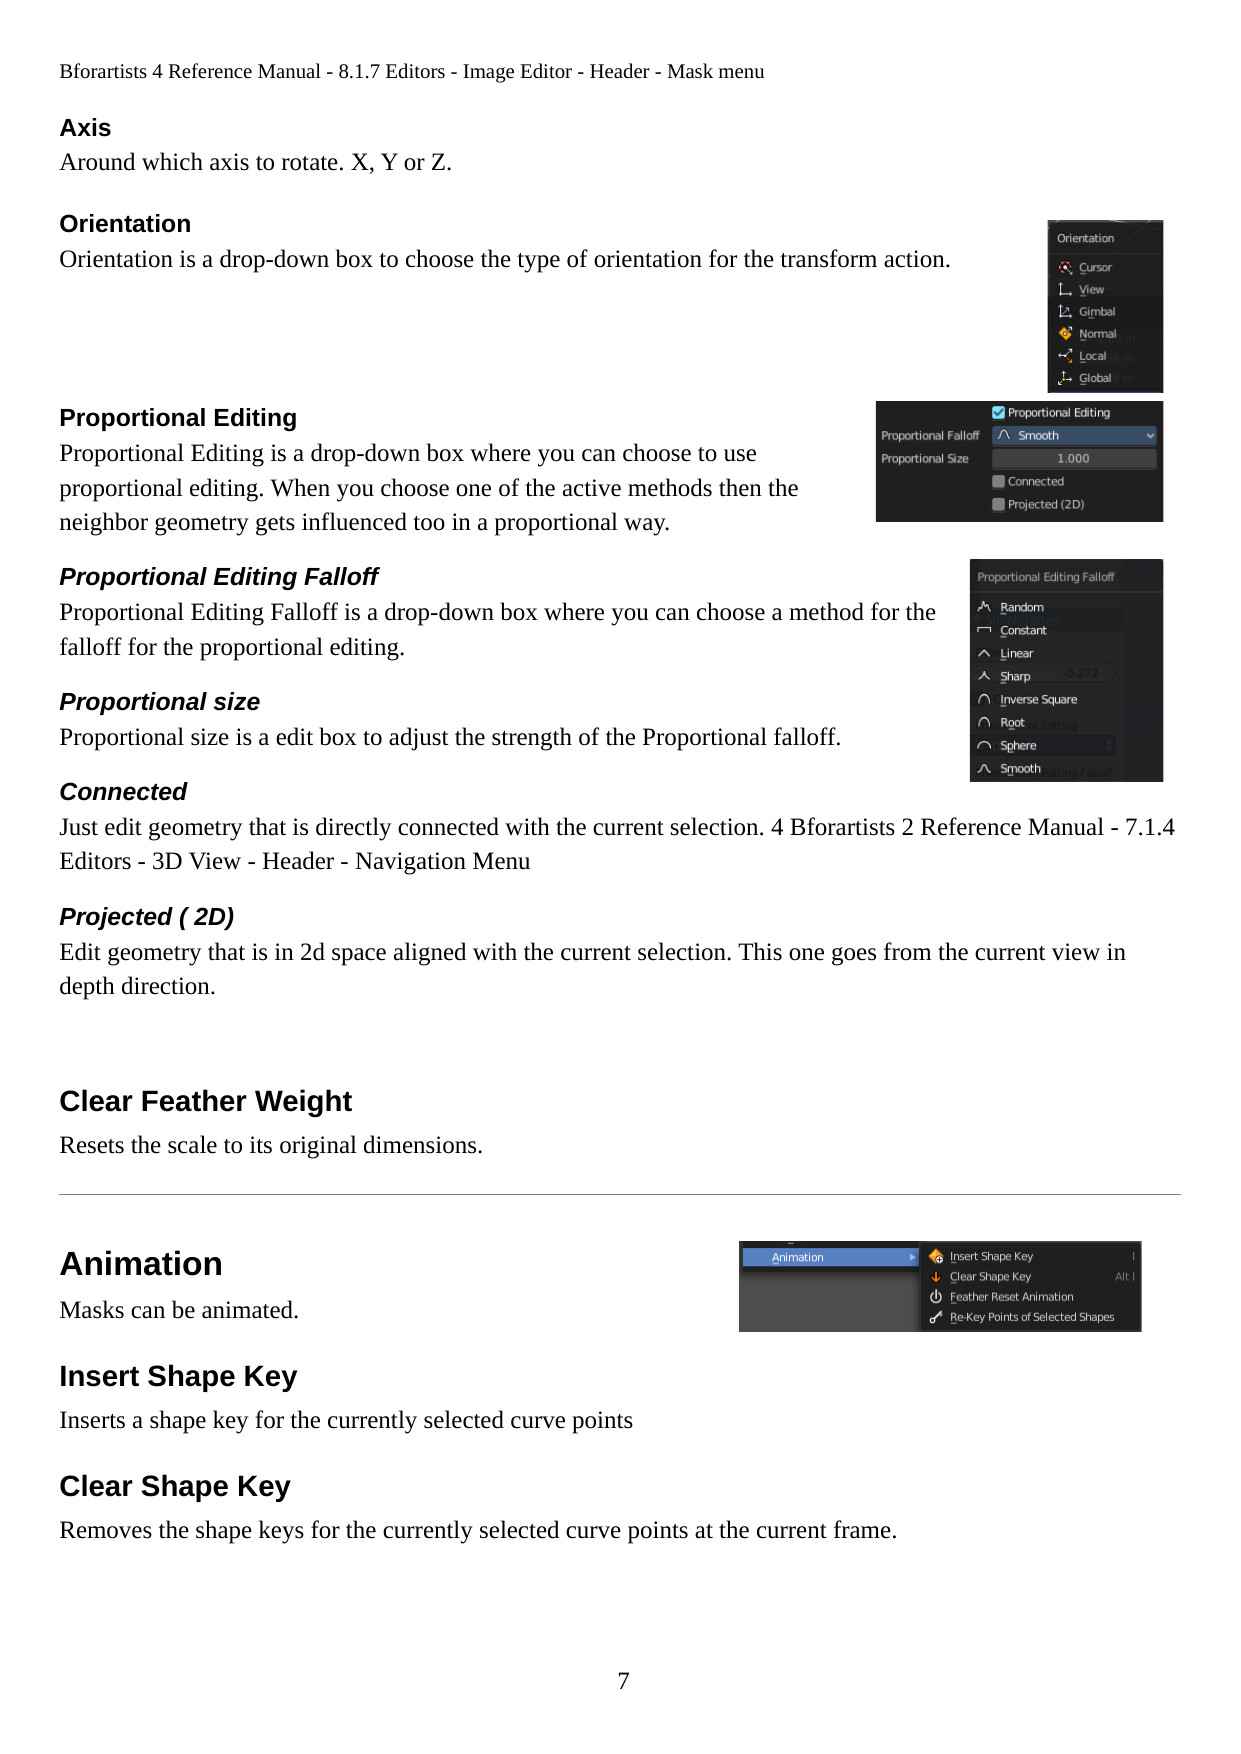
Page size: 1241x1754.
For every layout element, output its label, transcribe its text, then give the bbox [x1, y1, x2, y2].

picture [1047, 220, 1164, 393]
text Just edit geometry that is directly connected with the current selection. 4 Bforartists 2 Reference Manual - 7.1.4 Editors - 3D View - Header - Navigation Menu [59, 812, 1181, 875]
picture [739, 1241, 1142, 1332]
text Orientation is a drop-down box to choose the type of orientation for the transform action. [59, 244, 1047, 272]
text Removes the shape keys for the currently selected curve points at the current frame. [59, 1515, 1181, 1544]
subtitle Projected ( 2D) [59, 902, 1181, 930]
text [1142, 1295, 1181, 1324]
subtitle Insert Shape Key [59, 1359, 1181, 1393]
subtitle Axis [59, 113, 1181, 141]
subtitle Proportional Editing Falloff [59, 562, 969, 591]
subtitle [1164, 687, 1181, 716]
text Proportional Editing is a drop-down box where you can choose to use proportional editing. When you choose one of the active methods then the neighbor geometry gets influenced too in a proportional way. [59, 438, 1181, 536]
subtitle Orientation [59, 209, 1181, 237]
text Masks can be animated. [59, 1295, 739, 1324]
text Around which axis to rotate. X, Y or Z. [59, 147, 1181, 176]
subtitle Proportional Editing [59, 403, 875, 432]
text Resets the scale to its original dimensions. [59, 1130, 1181, 1159]
text Inserts a shape key for the currently selected curve points [59, 1405, 1181, 1434]
subtitle Connected [59, 777, 1181, 806]
subtitle [1164, 403, 1181, 432]
subtitle [1142, 1244, 1181, 1283]
subtitle Clear Feather Weight [59, 1084, 1181, 1117]
subtitle Clear Shape Key [59, 1469, 1181, 1502]
subtitle Proportional size [59, 687, 969, 716]
picture [969, 559, 1164, 782]
subtitle Animation [59, 1244, 739, 1283]
text Proportional size is a edit box to adjust the strength of the Proportional falloff. [59, 722, 969, 751]
text Edit geometry that is in 2d space aligned with the current selection. This one goes from the current view in depth direction. [59, 937, 1181, 1000]
text Proportional Editing Falloff is a drop-down box where you can choose a method for the falloff for the proportional editing. [59, 597, 969, 661]
picture [875, 401, 1164, 522]
